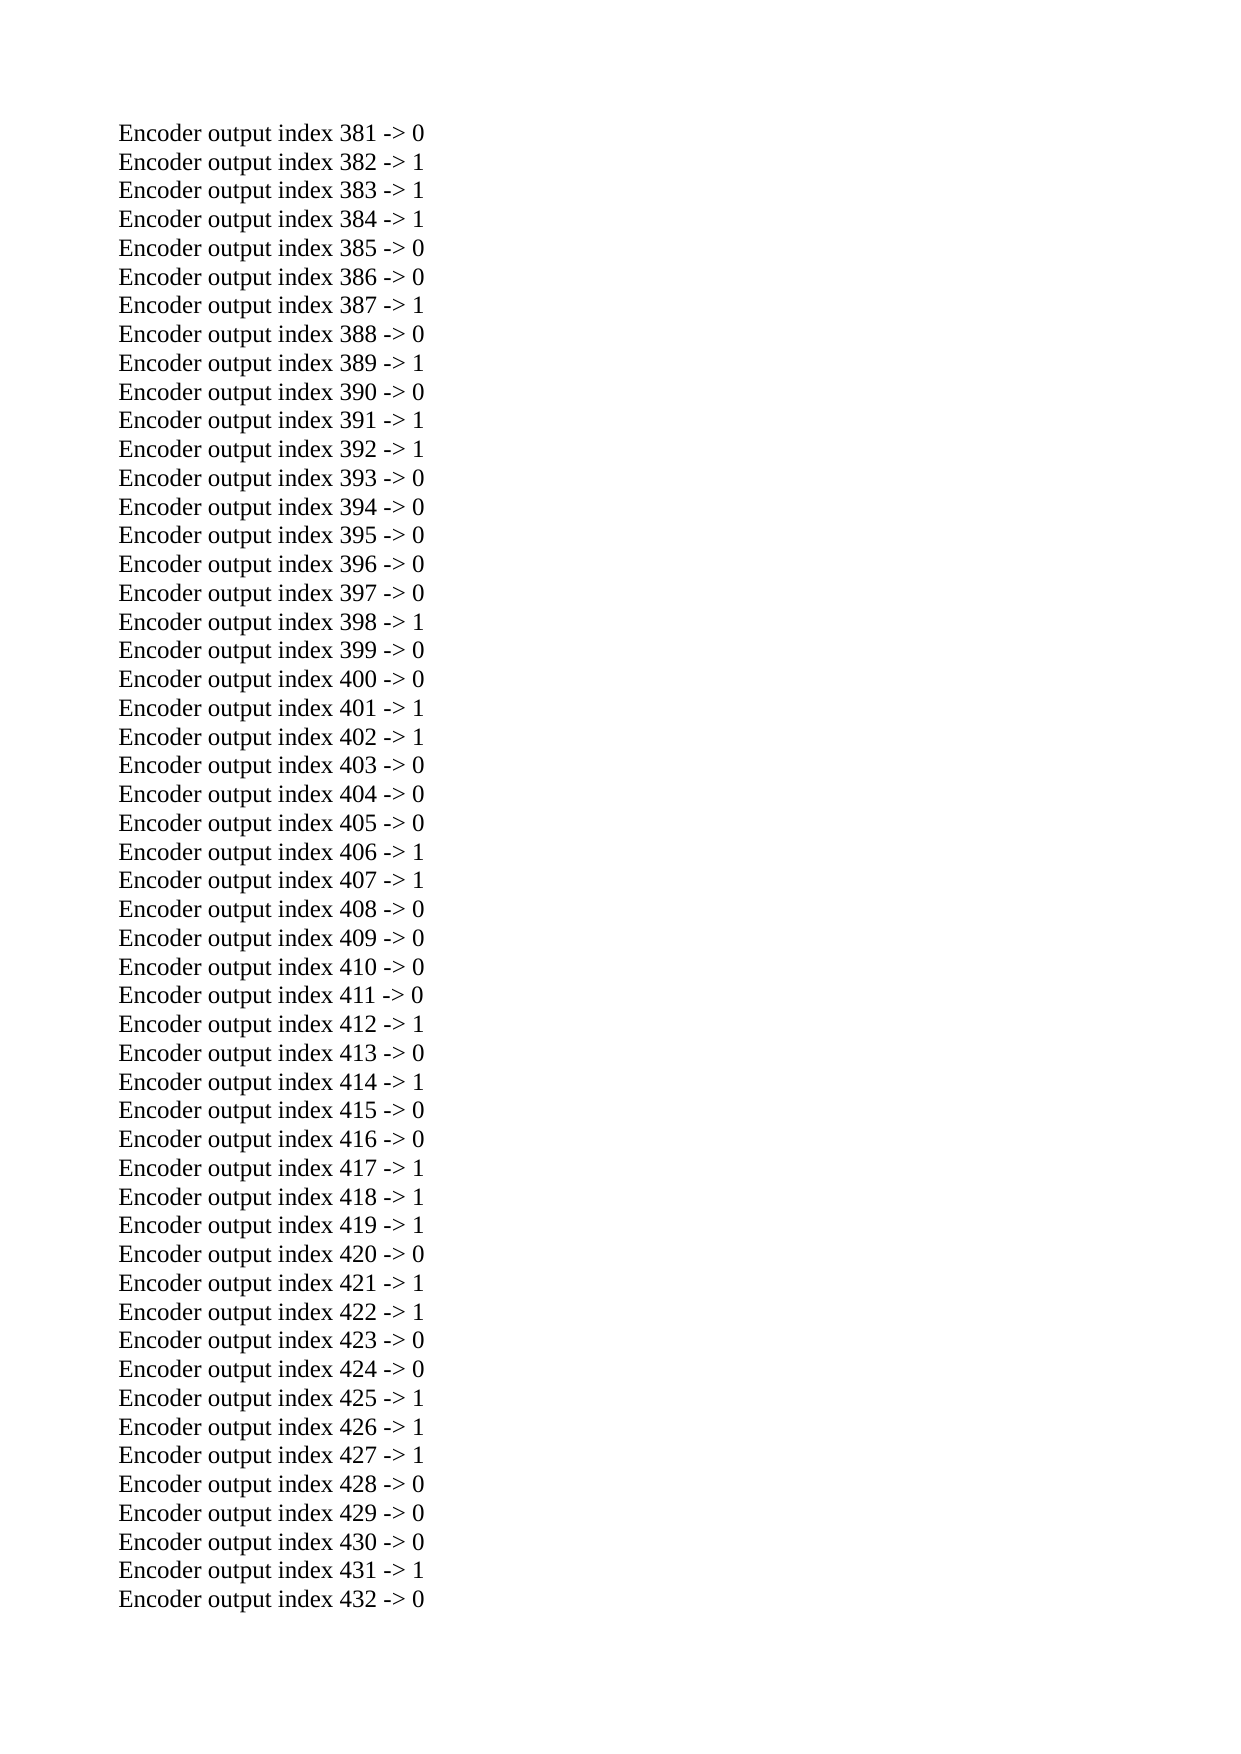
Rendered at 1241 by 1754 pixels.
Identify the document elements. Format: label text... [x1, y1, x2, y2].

text Encoder output index 398 -> 1 [118, 607, 1122, 636]
text Encoder output index 407 -> 1 [118, 866, 1122, 894]
text Encoder output index 404 -> 0 [118, 779, 1122, 808]
text Encoder output index 428 -> 0 [118, 1469, 1122, 1498]
text Encoder output index 422 -> 1 [118, 1297, 1122, 1326]
text Encoder output index 386 -> 0 [118, 262, 1122, 291]
text Encoder output index 394 -> 0 [118, 492, 1122, 521]
text Encoder output index 391 -> 1 [118, 406, 1122, 434]
text Encoder output index 413 -> 0 [118, 1038, 1122, 1067]
text Encoder output index 392 -> 1 [118, 434, 1122, 463]
text Encoder output index 393 -> 0 [118, 463, 1122, 492]
text Encoder output index 423 -> 0 [118, 1326, 1122, 1354]
text Encoder output index 402 -> 1 [118, 722, 1122, 751]
text Encoder output index 389 -> 1 [118, 348, 1122, 377]
text Encoder output index 382 -> 1 [118, 147, 1122, 176]
text Encoder output index 385 -> 0 [118, 233, 1122, 262]
text Encoder output index 390 -> 0 [118, 377, 1122, 406]
text Encoder output index 387 -> 1 [118, 291, 1122, 319]
text Encoder output index 426 -> 1 [118, 1412, 1122, 1441]
text Encoder output index 416 -> 0 [118, 1124, 1122, 1153]
text Encoder output index 431 -> 1 [118, 1556, 1122, 1584]
text Encoder output index 415 -> 0 [118, 1096, 1122, 1124]
text Encoder output index 424 -> 0 [118, 1354, 1122, 1383]
text Encoder output index 408 -> 0 [118, 894, 1122, 923]
text Encoder output index 405 -> 0 [118, 808, 1122, 837]
text Encoder output index 419 -> 1 [118, 1211, 1122, 1239]
text Encoder output index 384 -> 1 [118, 204, 1122, 233]
text Encoder output index 409 -> 0 [118, 923, 1122, 952]
text Encoder output index 430 -> 0 [118, 1527, 1122, 1556]
text Encoder output index 414 -> 1 [118, 1067, 1122, 1096]
text Encoder output index 400 -> 0 [118, 664, 1122, 693]
text Encoder output index 401 -> 1 [118, 693, 1122, 722]
text Encoder output index 388 -> 0 [118, 319, 1122, 348]
text Encoder output index 396 -> 0 [118, 549, 1122, 578]
text Encoder output index 421 -> 1 [118, 1268, 1122, 1297]
text Encoder output index 410 -> 0 [118, 952, 1122, 981]
text Encoder output index 412 -> 1 [118, 1009, 1122, 1038]
text Encoder output index 406 -> 1 [118, 837, 1122, 866]
text Encoder output index 429 -> 0 [118, 1498, 1122, 1527]
text Encoder output index 420 -> 0 [118, 1239, 1122, 1268]
text Encoder output index 425 -> 1 [118, 1383, 1122, 1412]
text Encoder output index 397 -> 0 [118, 578, 1122, 607]
text Encoder output index 399 -> 0 [118, 636, 1122, 664]
text Encoder output index 403 -> 0 [118, 751, 1122, 779]
text Encoder output index 411 -> 0 [118, 981, 1122, 1009]
text Encoder output index 427 -> 1 [118, 1441, 1122, 1469]
text Encoder output index 418 -> 1 [118, 1182, 1122, 1211]
text Encoder output index 383 -> 1 [118, 176, 1122, 204]
text Encoder output index 381 -> 0 [118, 118, 1122, 147]
text Encoder output index 395 -> 0 [118, 521, 1122, 549]
text Encoder output index 432 -> 0 [118, 1584, 1122, 1613]
text Encoder output index 417 -> 1 [118, 1153, 1122, 1182]
